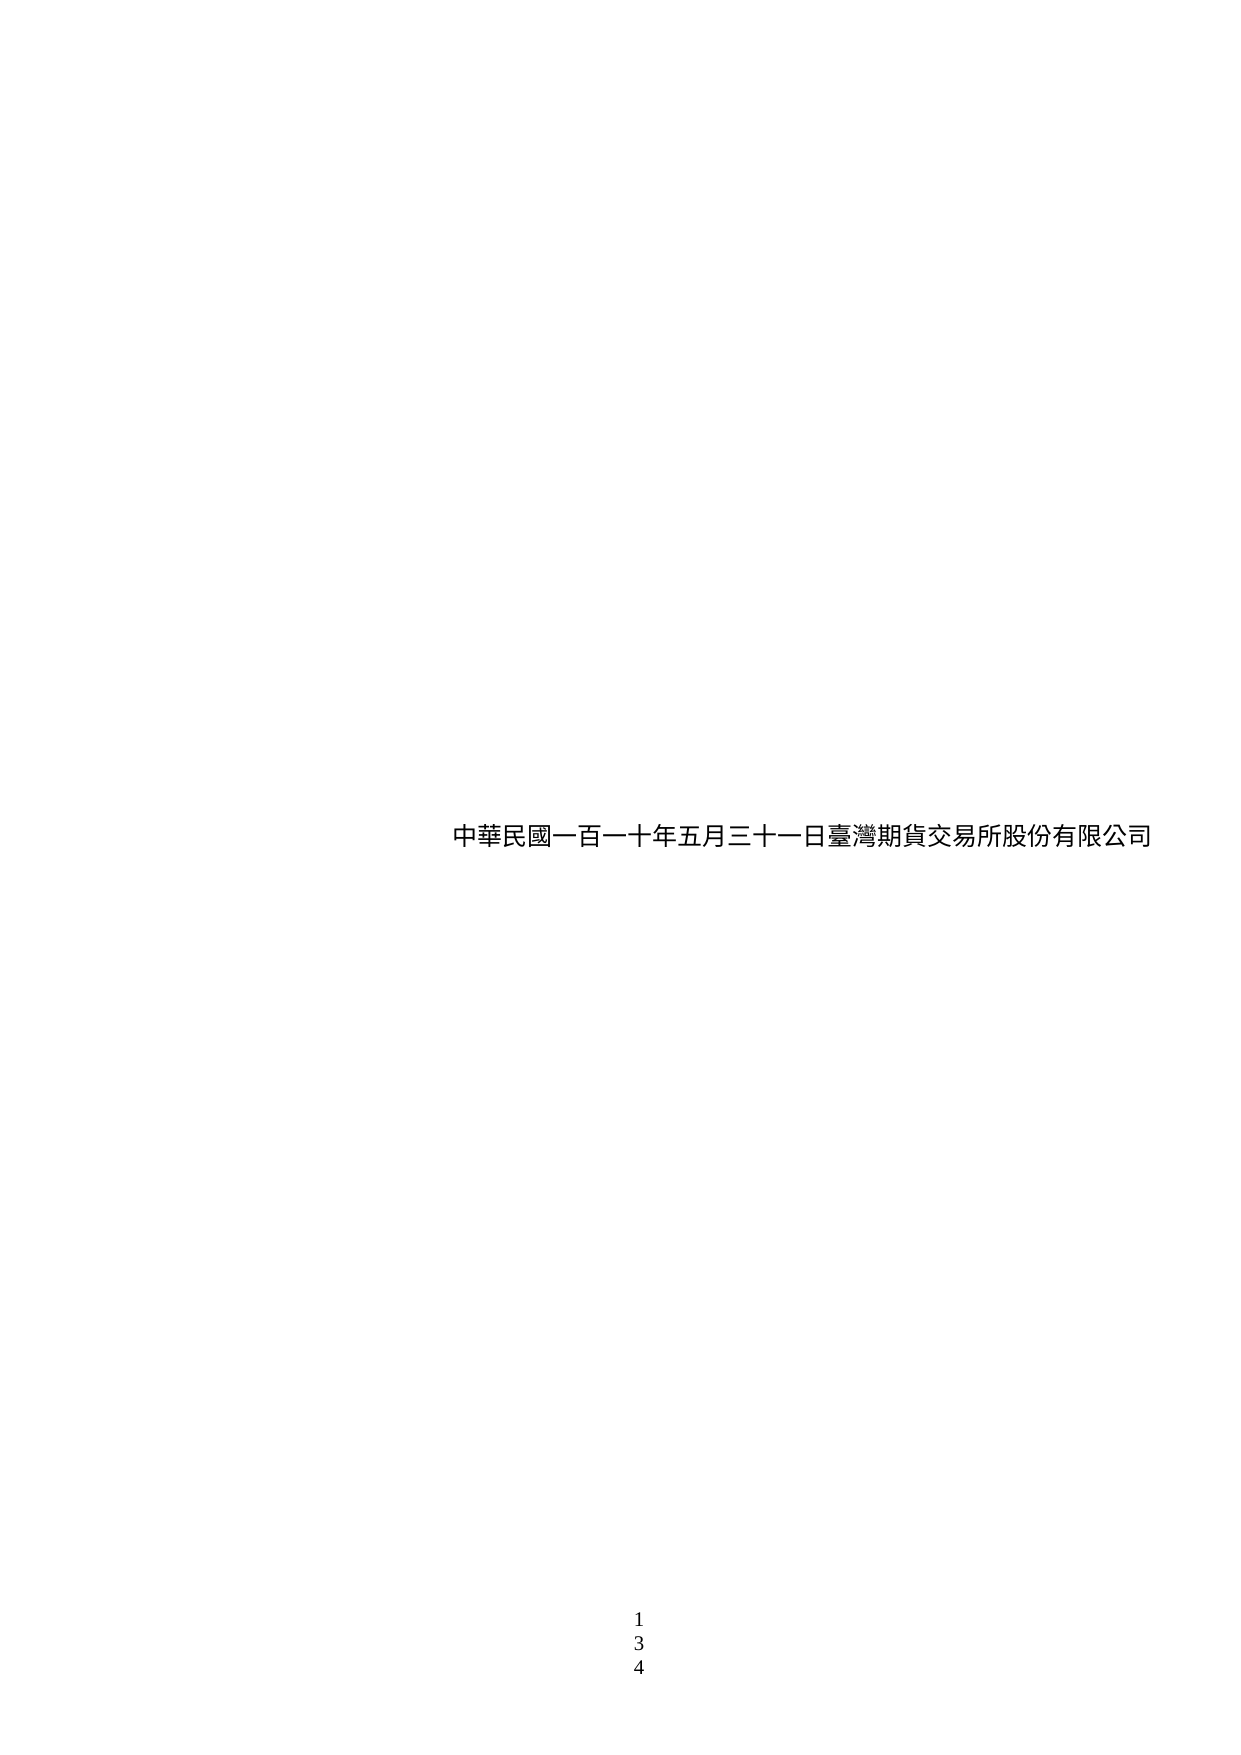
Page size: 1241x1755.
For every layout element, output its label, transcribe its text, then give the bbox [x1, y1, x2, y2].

text 中華民國一百一十年五月三十一日臺灣期貨交易所股份有限公司 [277, 816, 1168, 852]
